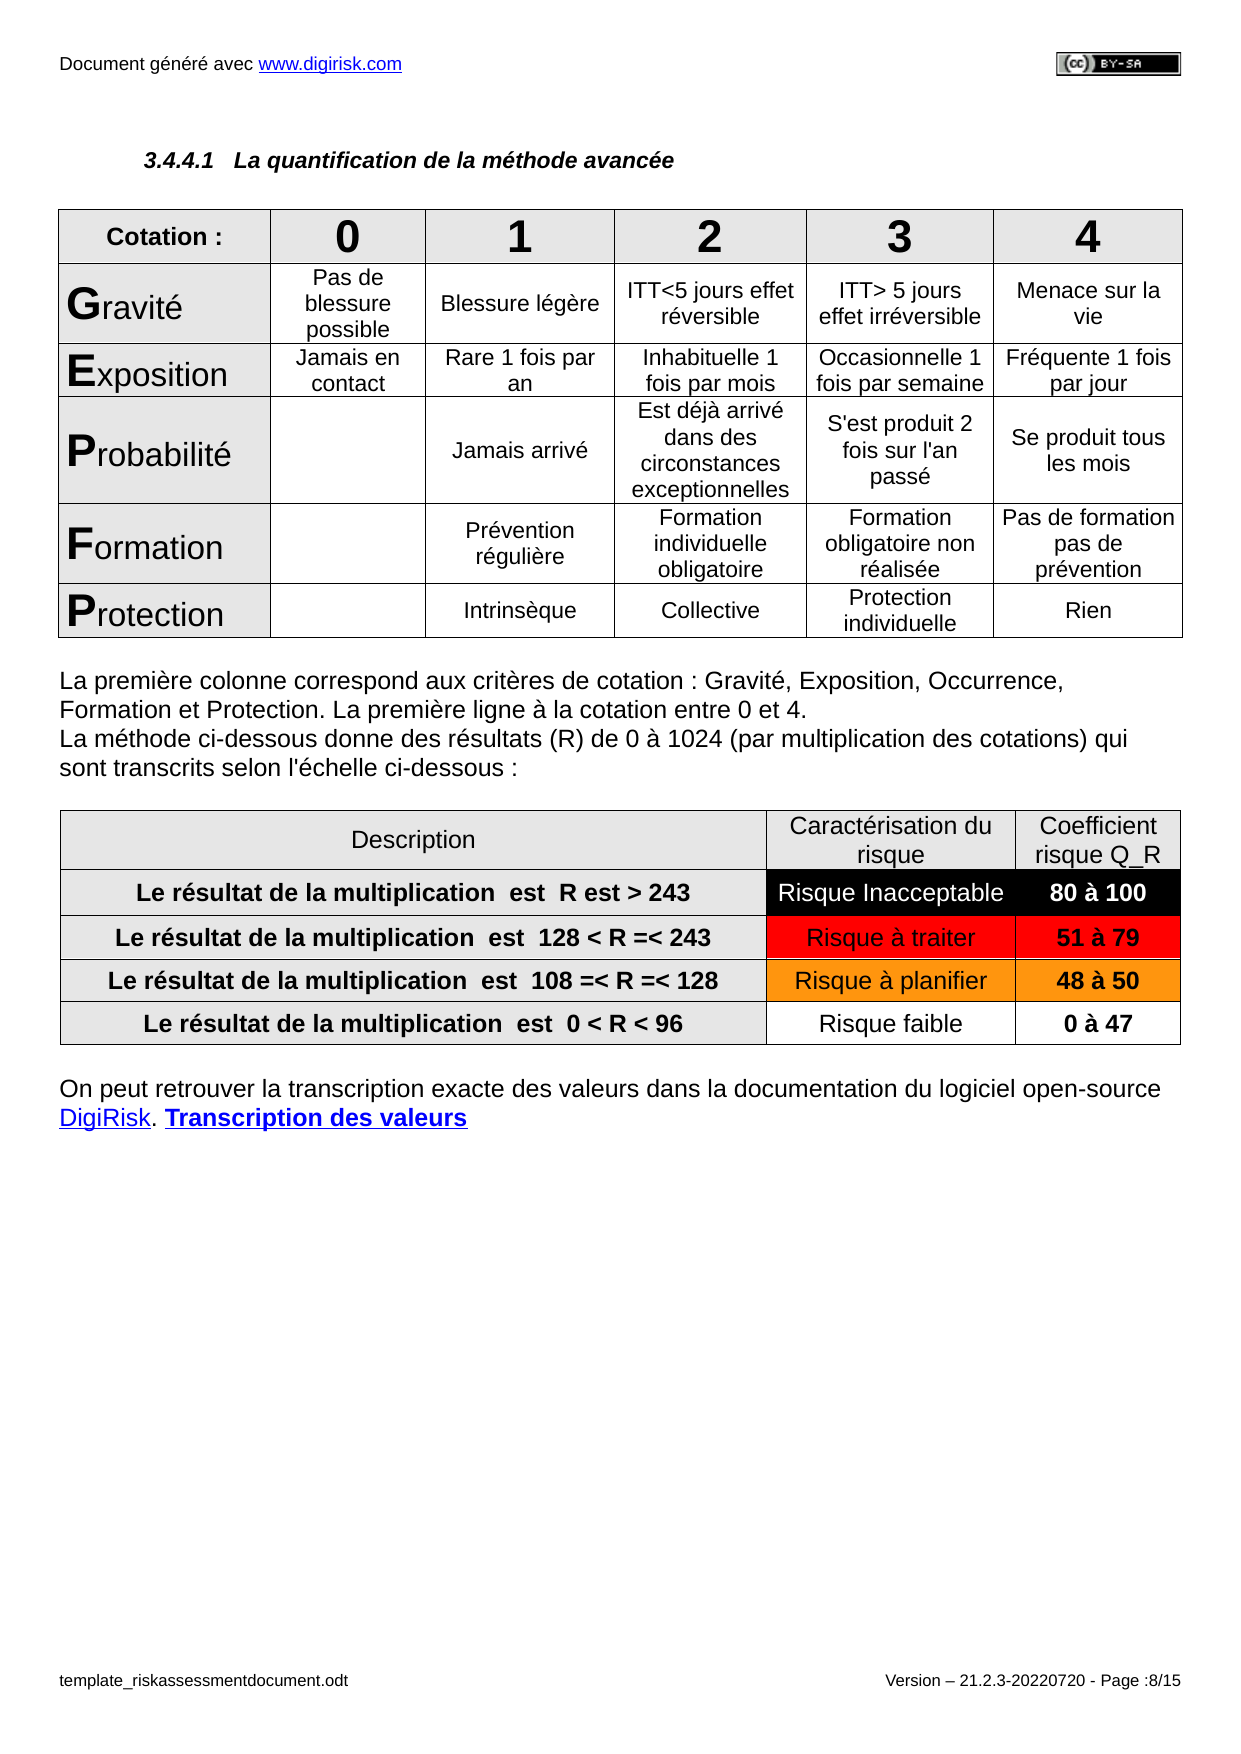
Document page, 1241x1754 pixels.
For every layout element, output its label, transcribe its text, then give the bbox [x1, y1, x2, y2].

picture [1056, 52, 1182, 76]
table_header Cotation : [59, 210, 270, 262]
table_cell ITT<5 jours effet réversible [615, 264, 806, 342]
table_cell Risque à planifier [767, 960, 1015, 1001]
table_header 4 [994, 210, 1182, 262]
table_cell Rare 1 fois par an [426, 344, 614, 396]
table_cell [271, 397, 425, 503]
table_cell Le résultat de la multiplication est R est > 243 [61, 870, 766, 915]
text La méthode ci-dessous donne des résultats (R) de 0 à 1024 (par multiplication des cotations) qui sont transcrits selon l'échelle ci-dessous : [59, 724, 1181, 781]
table_cell Risque Inacceptable [767, 870, 1015, 915]
table_header Caractérisation du risque [767, 811, 1015, 869]
table_header 3 [807, 210, 993, 262]
table_cell Exposition [59, 344, 270, 396]
table_cell Formation [59, 504, 270, 583]
table_cell S'est produit 2 fois sur l'an passé [807, 397, 993, 503]
table_cell Prévention régulière [426, 504, 614, 583]
table_cell Protection [59, 584, 270, 637]
table_cell Collective [615, 584, 806, 637]
table_cell Se produit tous les mois [994, 397, 1182, 503]
subtitle La quantification de la méthode avancée [144, 147, 1181, 174]
table_cell Blessure légère [426, 264, 614, 342]
table_cell Est déjà arrivé dans des circonstances exceptionnelles [615, 397, 806, 503]
table_cell 0 à 47 [1016, 1002, 1180, 1044]
table_header Coefficient risque Q_R [1016, 811, 1180, 869]
table_cell ITT> 5 jours effet irréversible [807, 264, 993, 342]
table_cell 80 à 100 [1016, 870, 1180, 915]
table_cell Le résultat de la multiplication est 128 < R =< 243 [61, 916, 766, 958]
table_header 0 [271, 210, 425, 262]
table_cell Fréquente 1 fois par jour [994, 344, 1182, 396]
table_cell Pas de formation pas de prévention [994, 504, 1182, 583]
table_cell Pas de blessure possible [271, 264, 425, 342]
table_cell Jamais arrivé [426, 397, 614, 503]
table_cell 51 à 79 [1016, 916, 1180, 958]
table_cell Le résultat de la multiplication est 0 < R < 96 [61, 1002, 766, 1044]
text On peut retrouver la transcription exacte des valeurs dans la documentation du logiciel open-source DigiRisk. Transcription des valeurs [59, 1074, 1181, 1132]
table_cell Formation obligatoire non réalisée [807, 504, 993, 583]
table_cell Inhabituelle 1 fois par mois [615, 344, 806, 396]
table_cell Protection individuelle [807, 584, 993, 637]
table_cell [271, 504, 425, 583]
table_cell Risque faible [767, 1002, 1015, 1044]
table_header Description [61, 811, 766, 869]
table_cell Menace sur la vie [994, 264, 1182, 342]
table_cell Rien [994, 584, 1182, 637]
table_cell Formation individuelle obligatoire [615, 504, 806, 583]
table_cell Probabilité [59, 397, 270, 503]
table_cell Intrinsèque [426, 584, 614, 637]
table_header 1 [426, 210, 614, 262]
table_cell Gravité [59, 264, 270, 342]
table_cell Risque à traiter [767, 916, 1015, 958]
text La première colonne correspond aux critères de cotation : Gravité, Exposition, Occurrence, Formation et Protection. La première ligne à la cotation entre 0 et 4. [59, 666, 1181, 724]
table_cell [271, 584, 425, 637]
table_cell Le résultat de la multiplication est 108 =< R =< 128 [61, 960, 766, 1001]
table_cell 48 à 50 [1016, 960, 1180, 1001]
table_cell Jamais en contact [271, 344, 425, 396]
table_cell Occasionnelle 1 fois par semaine [807, 344, 993, 396]
table_header 2 [615, 210, 806, 262]
